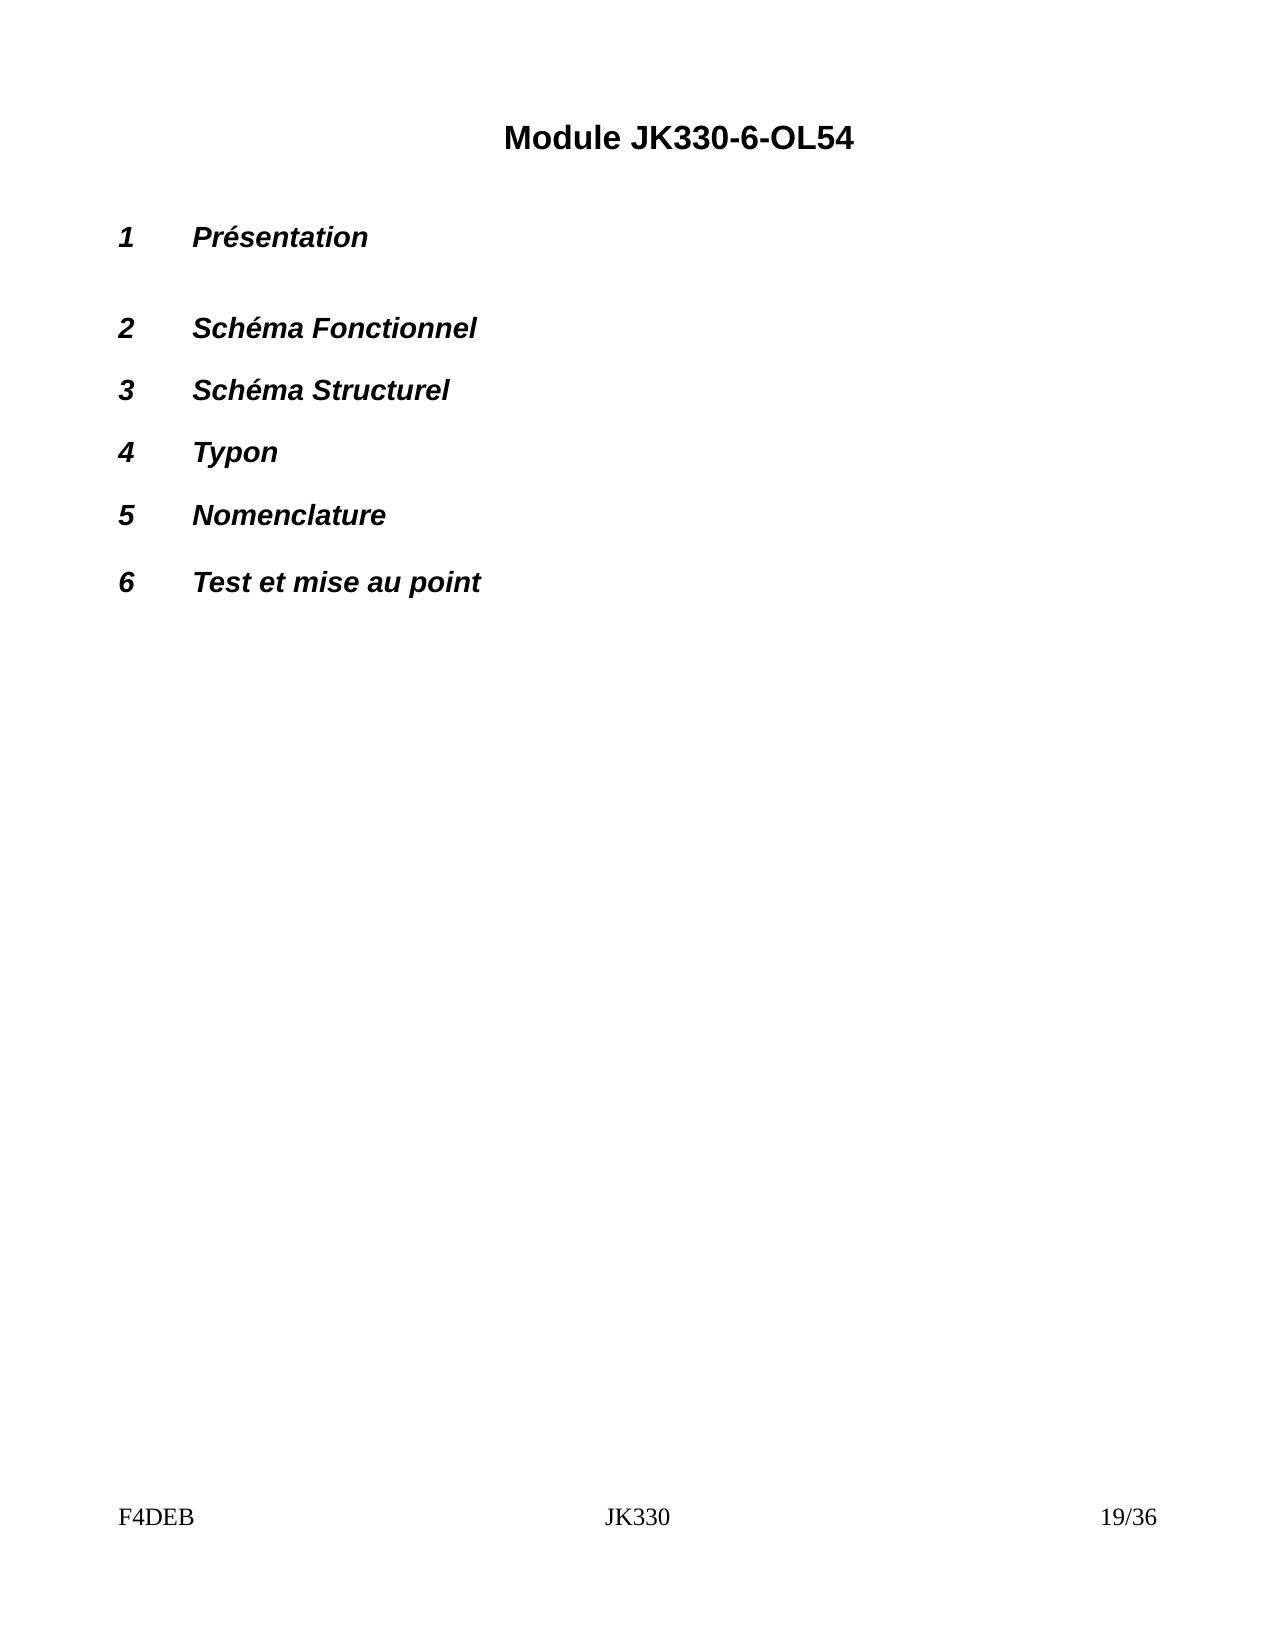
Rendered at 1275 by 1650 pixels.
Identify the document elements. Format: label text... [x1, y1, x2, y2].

subtitle Schéma Fonctionnel [118, 311, 1157, 344]
subtitle Présentation [118, 219, 1157, 253]
subtitle Typon [118, 435, 1157, 469]
subtitle Module JK330-6-OL54 [175, 118, 1157, 157]
subtitle Schéma Structurel [118, 373, 1157, 406]
subtitle Test et mise au point [118, 564, 1157, 598]
subtitle Nomenclature [118, 497, 1157, 531]
